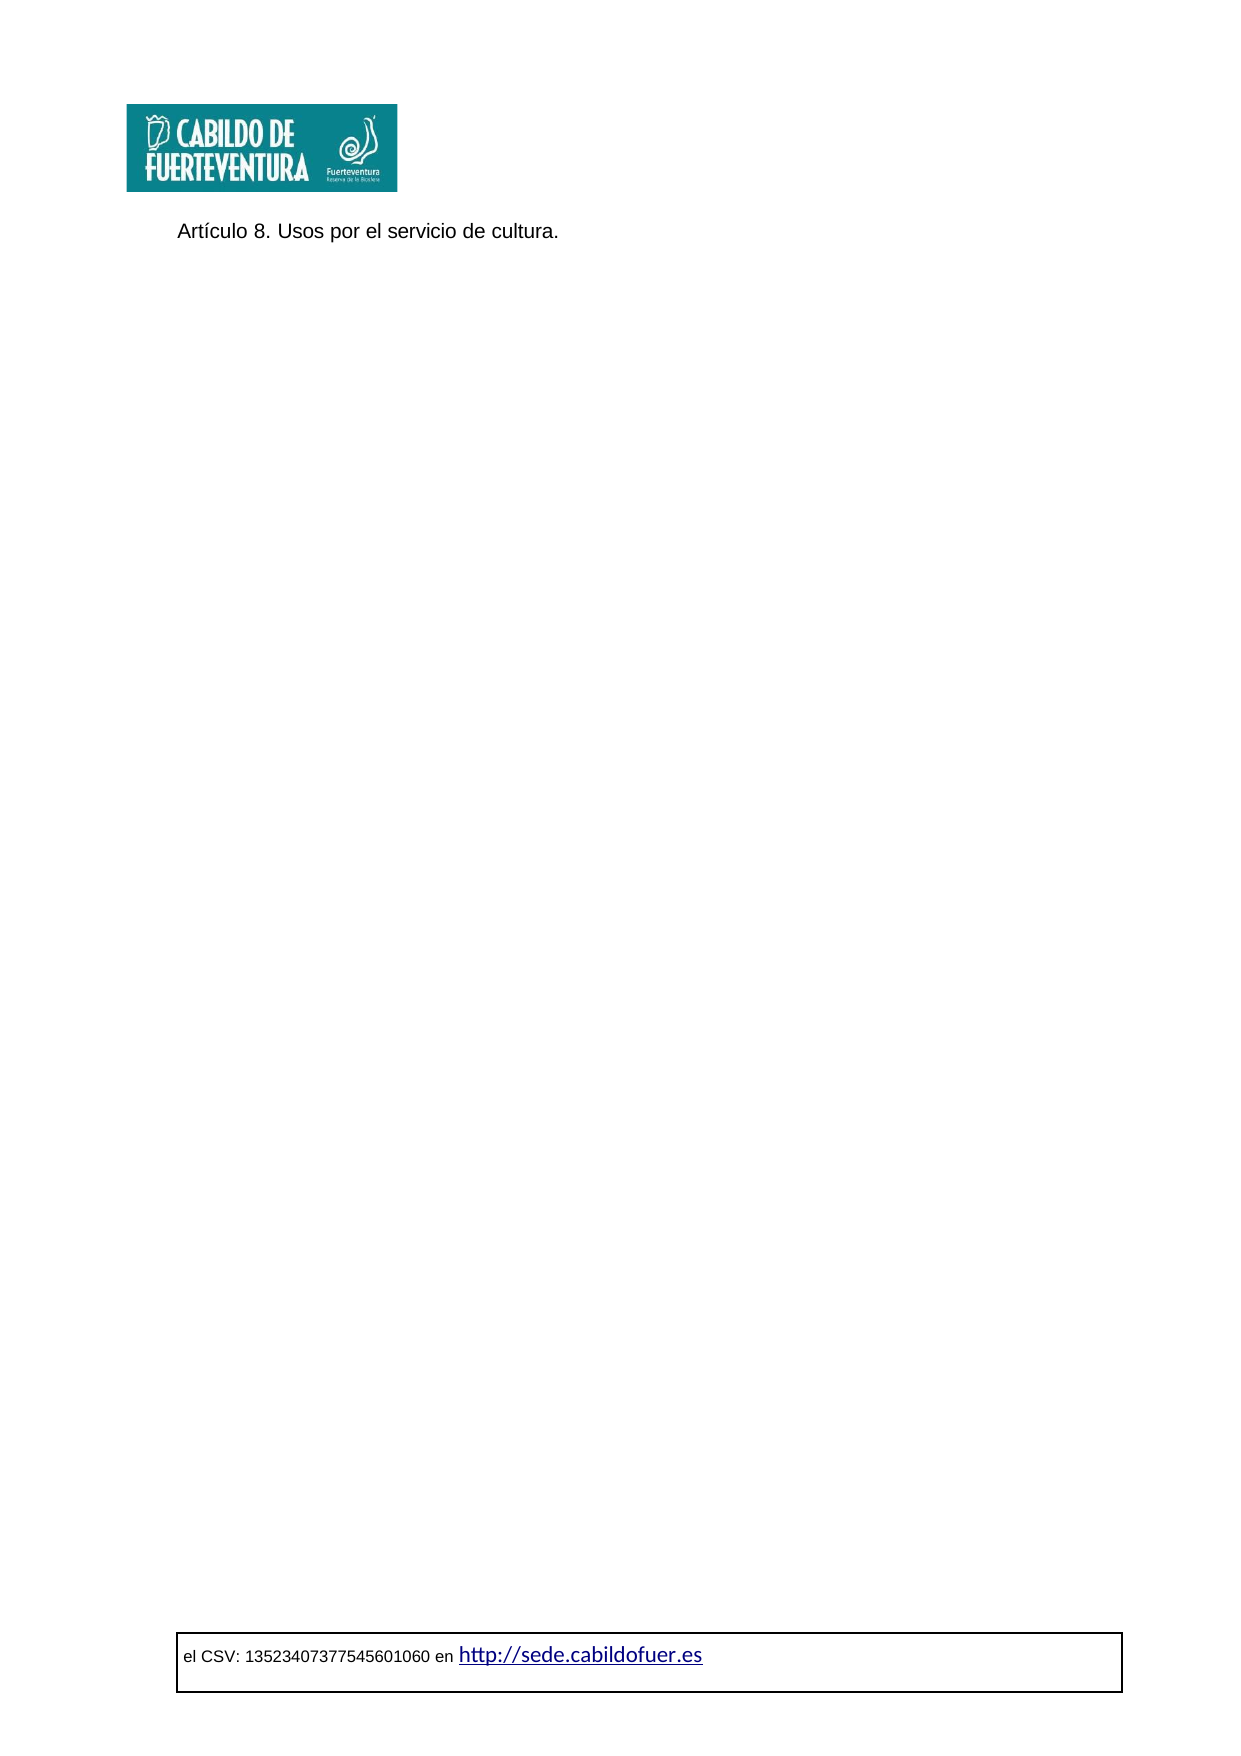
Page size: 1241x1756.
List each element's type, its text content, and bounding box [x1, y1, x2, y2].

text Artículo 8. Usos por el servicio de cultura. [177, 219, 1136, 243]
